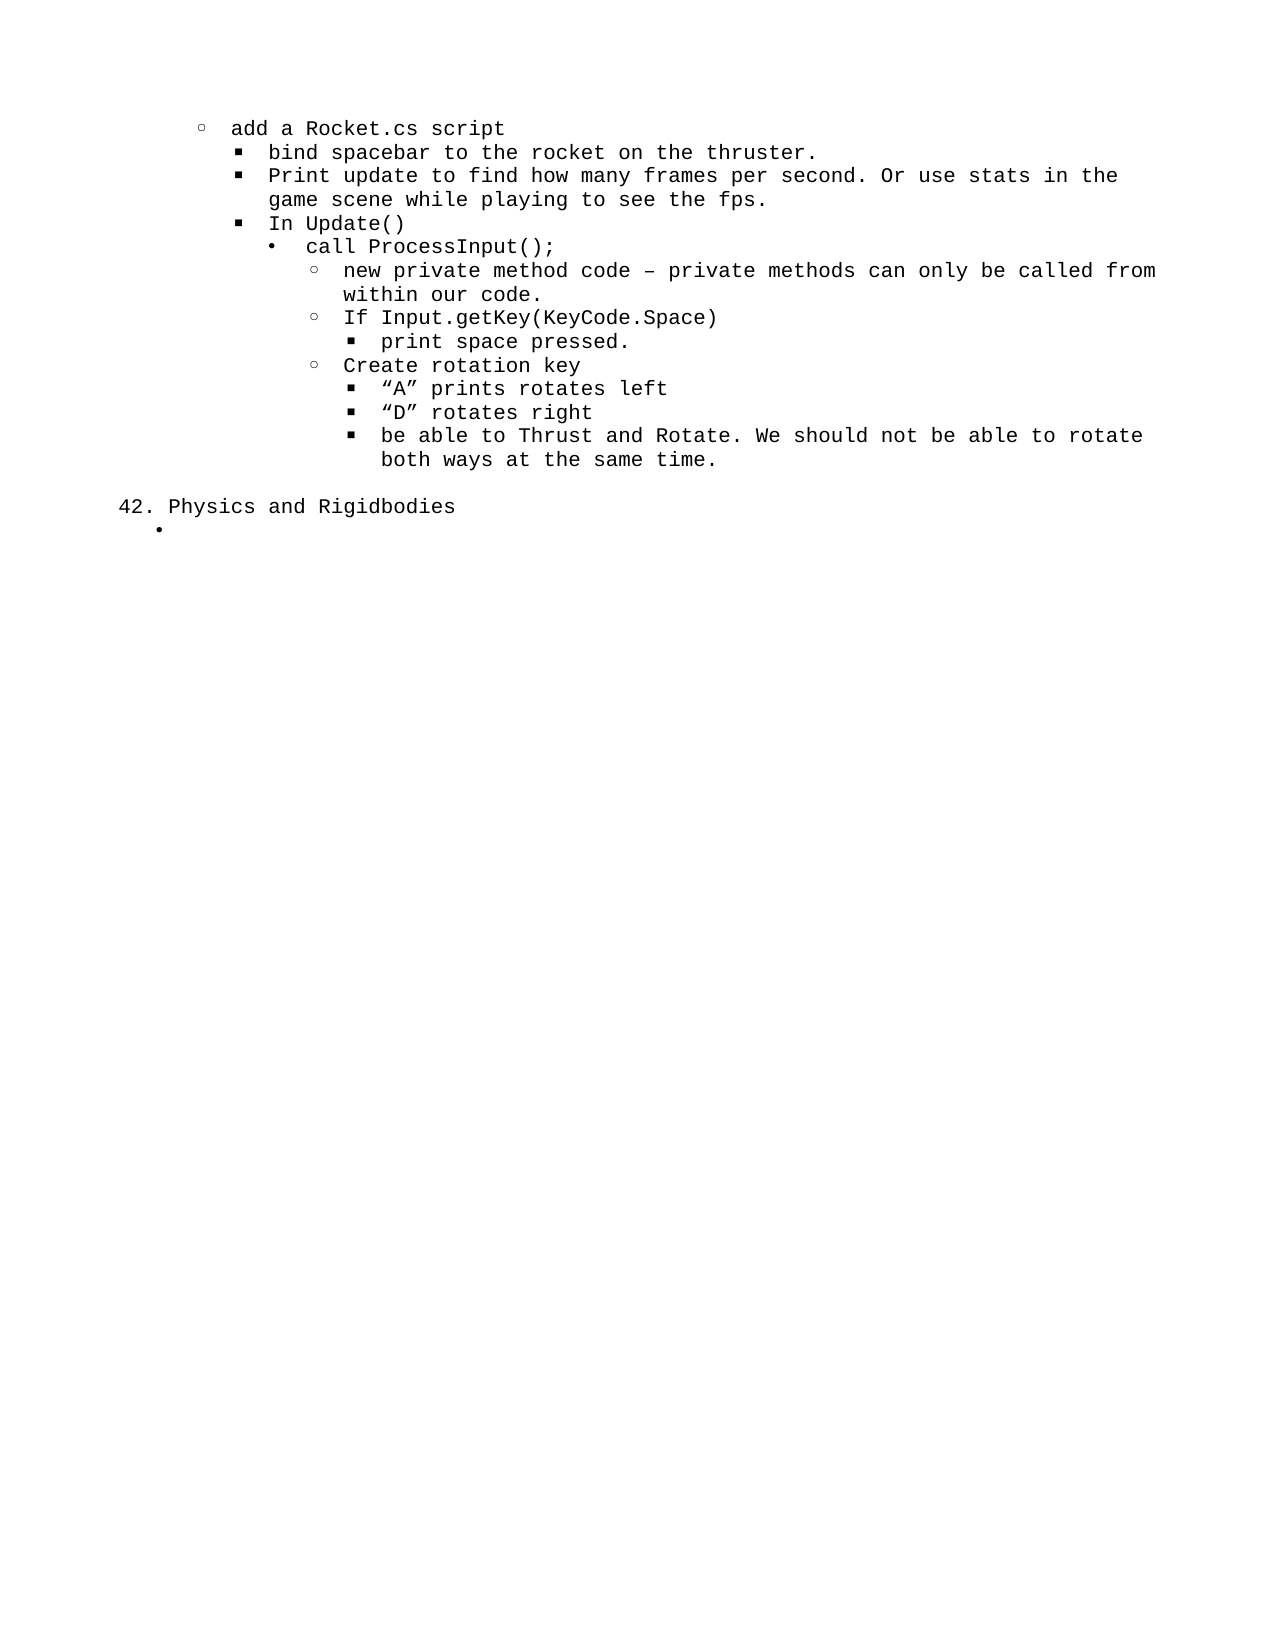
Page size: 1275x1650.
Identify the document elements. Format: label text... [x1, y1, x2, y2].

list new private method code – private methods can only be called from within our code. [306, 260, 1157, 307]
list Create rotation key [306, 354, 1157, 378]
list be able to Thrust and Rotate. We should not be able to rotate both ways at the same time. [343, 426, 1157, 473]
list In Update() [231, 213, 1157, 236]
list print space pressed. [343, 331, 1157, 354]
text 42. Physics and Rigidbodies [118, 496, 1157, 520]
list add a Rocket.cs script [193, 118, 1157, 142]
list “A” prints rotates left [343, 378, 1157, 402]
list Print update to find how many frames per second. Or use stats in the game scene while playing to see the fps. [231, 165, 1157, 213]
list bind spacebar to the rocket on the thruster. [231, 142, 1157, 165]
list call ProcessInput(); [268, 236, 1157, 260]
list “D” rotates right [343, 402, 1157, 426]
list If Input.getKey(KeyCode.Space) [306, 307, 1157, 331]
